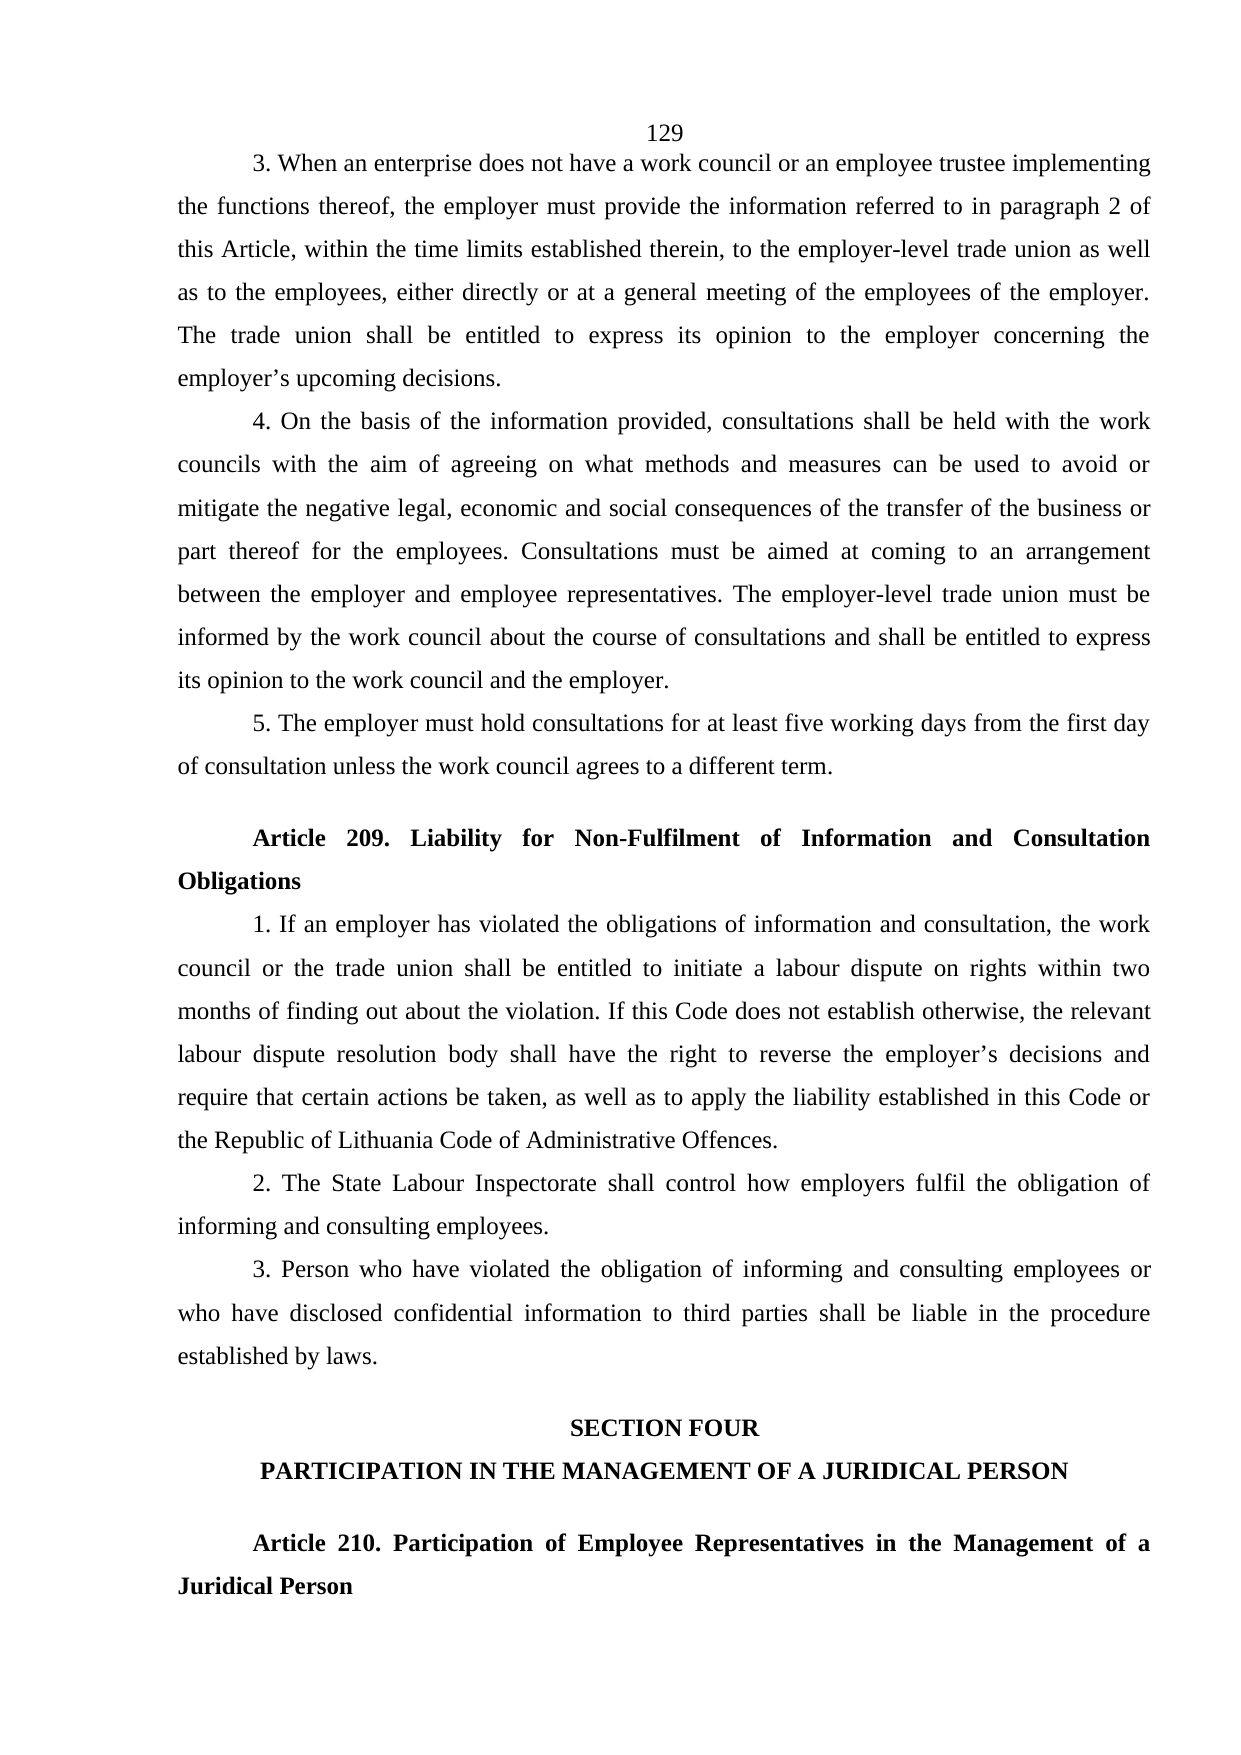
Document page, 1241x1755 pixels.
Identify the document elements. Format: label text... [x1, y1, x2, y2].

text SECTION FOUR [177, 1413, 1152, 1441]
text Article 209. Liability for Non-Fulfilment of Information and Consultation Obligations [177, 823, 1152, 895]
text 1. If an employer has violated the obligations of information and consultation, the work council or the trade union shall be entitled to initiate a labour dispute on rights within two months of finding out about the violation. If this Code does not establish otherwise, the relevant labour dispute resolution body shall have the right to reverse the employer’s decisions and require that certain actions be taken, as well as to apply the liability established in this Code or the Republic of Lithuania Code of Administrative Offences. [177, 909, 1152, 1154]
text PARTICIPATION IN THE MANAGEMENT OF A JURIDICAL PERSON [177, 1456, 1152, 1484]
text 3. When an enterprise does not have a work council or an employee trustee implementing the functions thereof, the employer must provide the information referred to in paragraph 2 of this Article, within the time limits established therein, to the employer-level trade union as well as to the employees, either directly or at a general meeting of the employees of the employer. The trade union shall be entitled to express its opinion to the employer concerning the employer’s upcoming decisions. [177, 148, 1152, 392]
text 4. On the basis of the information provided, consultations shall be held with the work councils with the aim of agreeing on what methods and measures can be used to avoid or mitigate the negative legal, economic and social consequences of the transfer of the business or part thereof for the employees. Consultations must be aimed at coming to an arrangement between the employer and employee representatives. The employer-level trade union must be informed by the work council about the course of consultations and shall be entitled to express its opinion to the work council and the employer. [177, 406, 1152, 694]
text 2. The State Labour Inspectorate shall control how employers fulfil the obligation of informing and consulting employees. [177, 1168, 1152, 1240]
text 5. The employer must hold consultations for at least five working days from the first day of consultation unless the work council agrees to a different term. [177, 708, 1152, 780]
text Article 210. Participation of Employee Representatives in the Management of a Juridical Person [177, 1528, 1152, 1599]
text 3. Person who have violated the obligation of informing and consulting employees or who have disclosed confidential information to third parties shall be liable in the procedure established by laws. [177, 1254, 1152, 1369]
